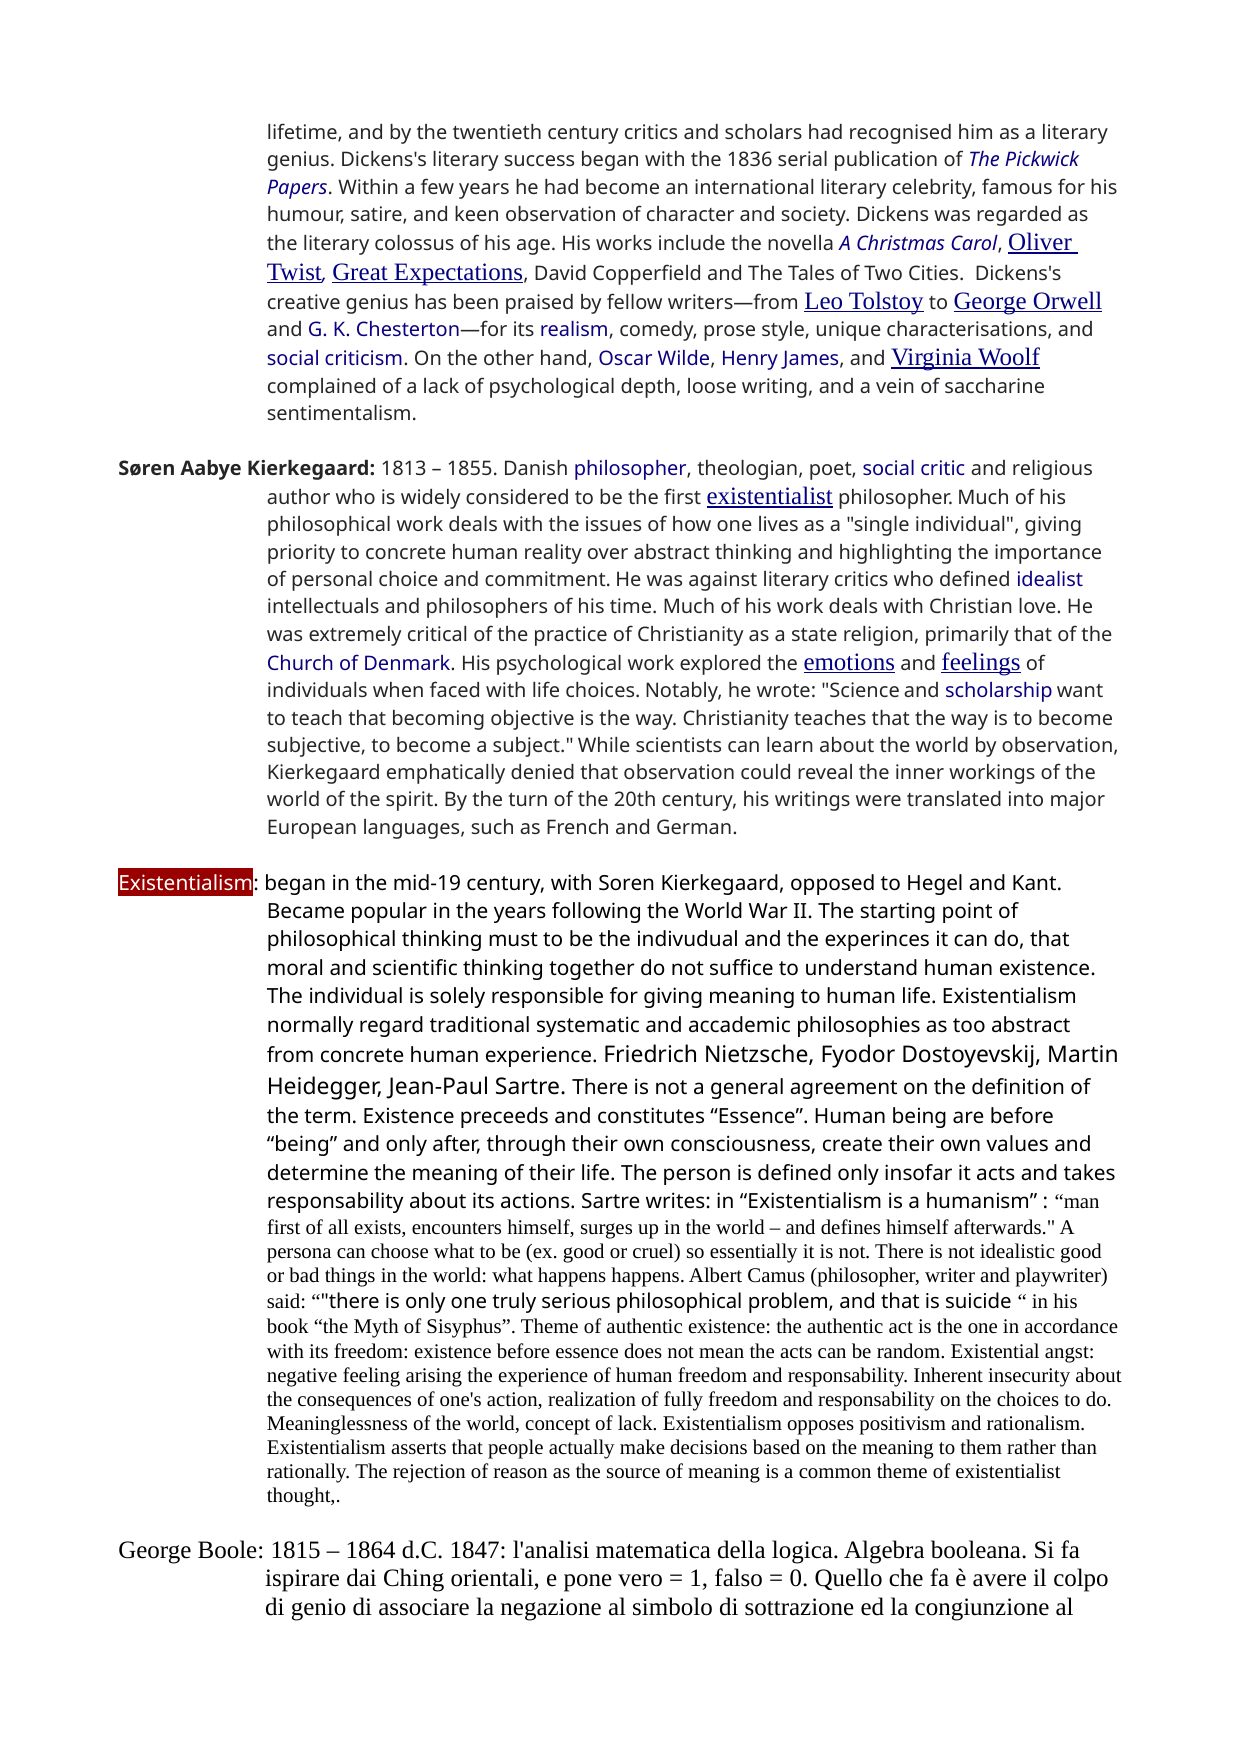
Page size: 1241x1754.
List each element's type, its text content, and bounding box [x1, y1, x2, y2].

text Existentialism: began in the mid-19 century, with Soren Kierkegaard, opposed to Hegel and Kant. Became popular in the years following the World War II. The starting point of philosophical thinking must to be the indivudual and the experinces it can do, that moral and scientific thinking together do not suffice to understand human existence. The individual is solely responsible for giving meaning to human life. Existentialism normally regard traditional systematic and accademic philosophies as too abstract from concrete human experience. Friedrich Nietzsche, Fyodor Dostoyevskij, Martin Heidegger, Jean-Paul Sartre. There is not a general agreement on the definition of the term. Existence preceeds and constitutes “Essence”. Human being are before “being” and only after, through their own consciousness, create their own values and determine the meaning of their life. The person is defined only insofar it acts and takes responsability about its actions. Sartre writes: in “Existentialism is a humanism” : “man first of all exists, encounters himself, surges up in the world – and defines himself afterwards." A persona can choose what to be (ex. good or cruel) so essentially it is not. There is not idealistic good or bad things in the world: what happens happens. Albert Camus (philosopher, writer and playwriter) said: “"there is only one truly serious philosophical problem, and that is suicide “ in his book “the Myth of Sisyphus”. Theme of authentic existence: the authentic act is the one in accordance with its freedom: existence before essence does not mean the acts can be random. Existential angst: negative feeling arising the experience of human freedom and responsability. Inherent insecurity about the consequences of one's action, realization of fully freedom and responsability on the choices to do. Meaninglessness of the world, concept of lack. Existentialism opposes positivism and rationalism. Existentialism asserts that people actually make decisions based on the meaning to them rather than rationally. The rejection of reason as the source of meaning is a common theme of existentialist thought,. [118, 868, 1122, 1507]
text George Boole: 1815 – 1864 d.C. 1847: l'analisi matematica della logica. Algebra booleana. Si fa ispirare dai Ching orientali, e pone vero = 1, falso = 0. Quello che fa è avere il colpo di genio di associare la negazione al simbolo di sottrazione ed la congiunzione al [118, 1535, 1122, 1621]
text lifetime, and by the twentieth century critics and scholars had recognised him as a literary genius. Dickens's literary success began with the 1836 serial publication of The Pickwick Papers. Within a few years he had become an international literary celebrity, famous for his humour, satire, and keen observation of character and society. Dickens was regarded as the literary colossus of his age. His works include the novella A Christmas Carol, Oliver Twist, Great Expectations, David Copperfield and The Tales of Two Cities. Dickens's creative genius has been praised by fellow writers—from Leo Tolstoy to George Orwell and G. K. Chesterton—for its realism, comedy, prose style, unique characterisations, and social criticism. On the other hand, Oscar Wilde, Henry James, and Virginia Woolf complained of a lack of psychological depth, loose writing, and a vein of saccharine sentimentalism. [118, 118, 1122, 426]
text Søren Aabye Kierkegaard: 1813 – 1855. Danish philosopher, theologian, poet, social critic and religious author who is widely considered to be the first existentialist philosopher. Much of his philosophical work deals with the issues of how one lives as a "single individual", giving priority to concrete human reality over abstract thinking and highlighting the importance of personal choice and commitment. He was against literary critics who defined idealist intellectuals and philosophers of his time. Much of his work deals with Christian love. He was extremely critical of the practice of Christianity as a state religion, primarily that of the Church of Denmark. His psychological work explored the emotions and feelings of individuals when faced with life choices. Notably, he wrote: "Science and scholarship want to teach that becoming objective is the way. Christianity teaches that the way is to become subjective, to become a subject." While scientists can learn about the world by observation, Kierkegaard emphatically denied that observation could reveal the inner workings of the world of the spirit. By the turn of the 20th century, his writings were translated into major European languages, such as French and German. [118, 454, 1122, 840]
